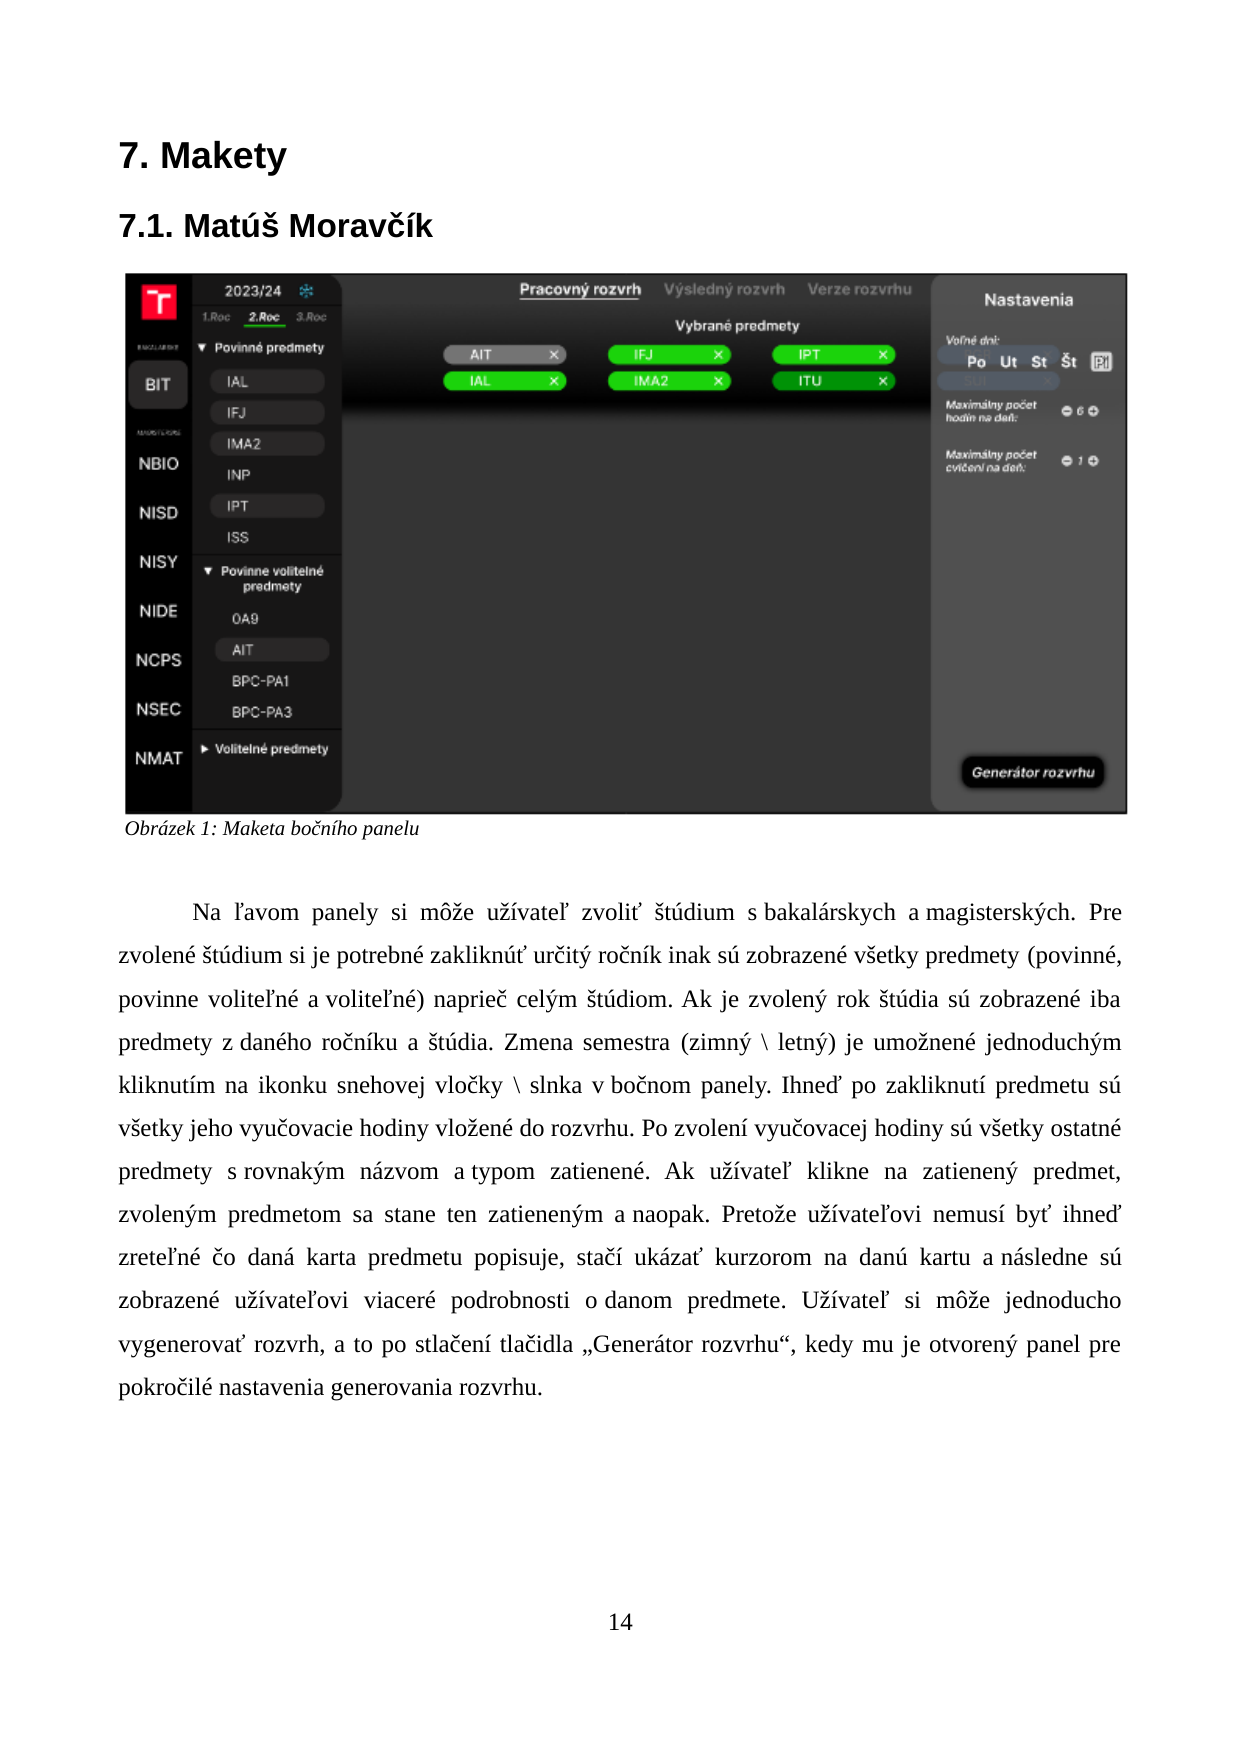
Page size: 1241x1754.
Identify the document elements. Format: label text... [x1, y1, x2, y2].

text Obrázek 1: Maketa bočního panelu [124, 816, 1128, 840]
subtitle Matúš Moravčík [118, 206, 1122, 245]
subtitle Makety [118, 133, 1122, 176]
text Na ľavom panely si môže užívateľ zvoliť štúdium s bakalárskych a magisterských. Pre zvolené štúdium si je potrebné zakliknúť určitý ročník inak sú zobrazené všetky predmety (povinné, povinne voliteľné a voliteľné) naprieč celým štúdiom. Ak je zvolený rok štúdia sú zobrazené iba predmety z daného ročníku a štúdia. Zmena semestra (zimný \ letný) je umožnené jednoduchým kliknutím na ikonku snehovej vločky \ slnka v bočnom panely. Ihneď po zakliknutí predmetu sú všetky jeho vyučovacie hodiny vložené do rozvrhu. Po zvolení vyučovacej hodiny sú všetky ostatné predmety s rovnakým názvom a typom zatienené. Ak užívateľ klikne na zatienený predmet, zvoleným predmetom sa stane ten zatieneným a naopak. Pretože užívateľovi nemusí byť ihneď zreteľné čo daná karta predmetu popisuje, stačí ukázať kurzorom na danú kartu a následne sú zobrazené užívateľovi viaceré podrobnosti o danom predmete. Užívateľ si môže jednoducho vygenerovať rozvrh, a to po stlačení tlačidla „Generátor rozvrhu“, kedy mu je otvorený panel pre pokročilé nastavenia generovania rozvrhu. [118, 897, 1122, 1401]
picture [124, 272, 1129, 816]
